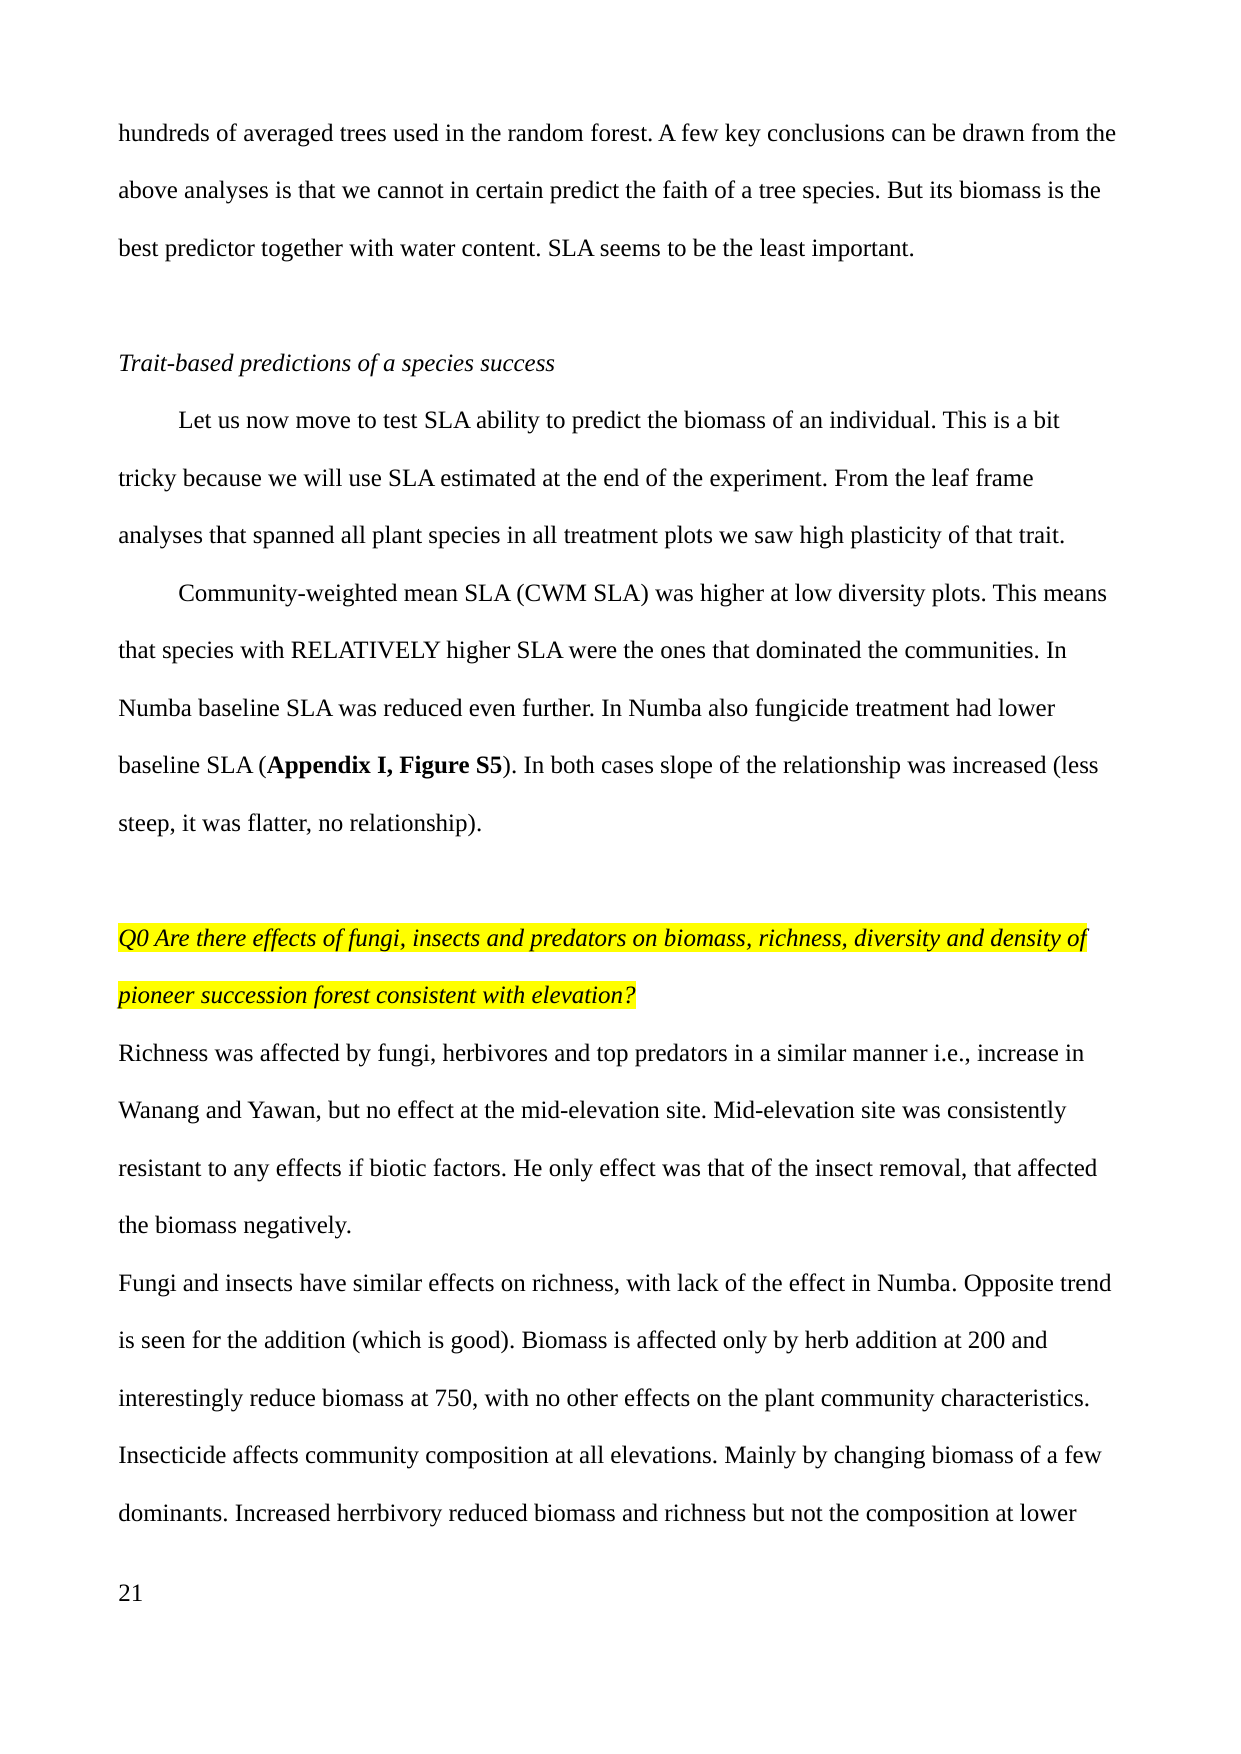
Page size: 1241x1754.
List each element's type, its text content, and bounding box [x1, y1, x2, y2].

text Let us now move to test SLA ability to predict the biomass of an individual. This is a bit tricky because we will use SLA estimated at the end of the experiment. From the leaf frame analyses that spanned all plant species in all treatment plots we saw high plasticity of that trait. [118, 406, 1122, 549]
text Trait-based predictions of a species success [118, 348, 1122, 377]
text Fungi and insects have similar effects on richness, with lack of the effect in Numba. Opposite trend is seen for the addition (which is good). Biomass is affected only by herb addition at 200 and interestingly reduce biomass at 750, with no other effects on the plant community characteristics. Insecticide affects community composition at all elevations. Mainly by changing biomass of a few dominants. Increased herrbivory reduced biomass and richness but not the composition at lower [118, 1268, 1122, 1527]
text Community-weighted mean SLA (CWM SLA) was higher at low diversity plots. This means that species with RELATIVELY higher SLA were the ones that dominated the communities. In Numba baseline SLA was reduced even further. In Numba also fungicide treatment had lower baseline SLA (Appendix I, Figure S5). In both cases slope of the relationship was increased (less steep, it was flatter, no relationship). [118, 578, 1122, 837]
text Richness was affected by fungi, herbivores and top predators in a similar manner i.e., increase in Wanang and Yawan, but no effect at the mid-elevation site. Mid-elevation site was consistently resistant to any effects if biotic factors. He only effect was that of the insect removal, that affected the biomass negatively. [118, 1038, 1122, 1239]
text Q0 Are there effects of fungi, insects and predators on biomass, richness, diversity and density of pioneer succession forest consistent with elevation? [118, 923, 1122, 1009]
text hundreds of averaged trees used in the random forest. A few key conclusions can be drawn from the above analyses is that we cannot in certain predict the faith of a tree species. But its biomass is the best predictor together with water content. SLA seems to be the least important. [118, 118, 1122, 262]
